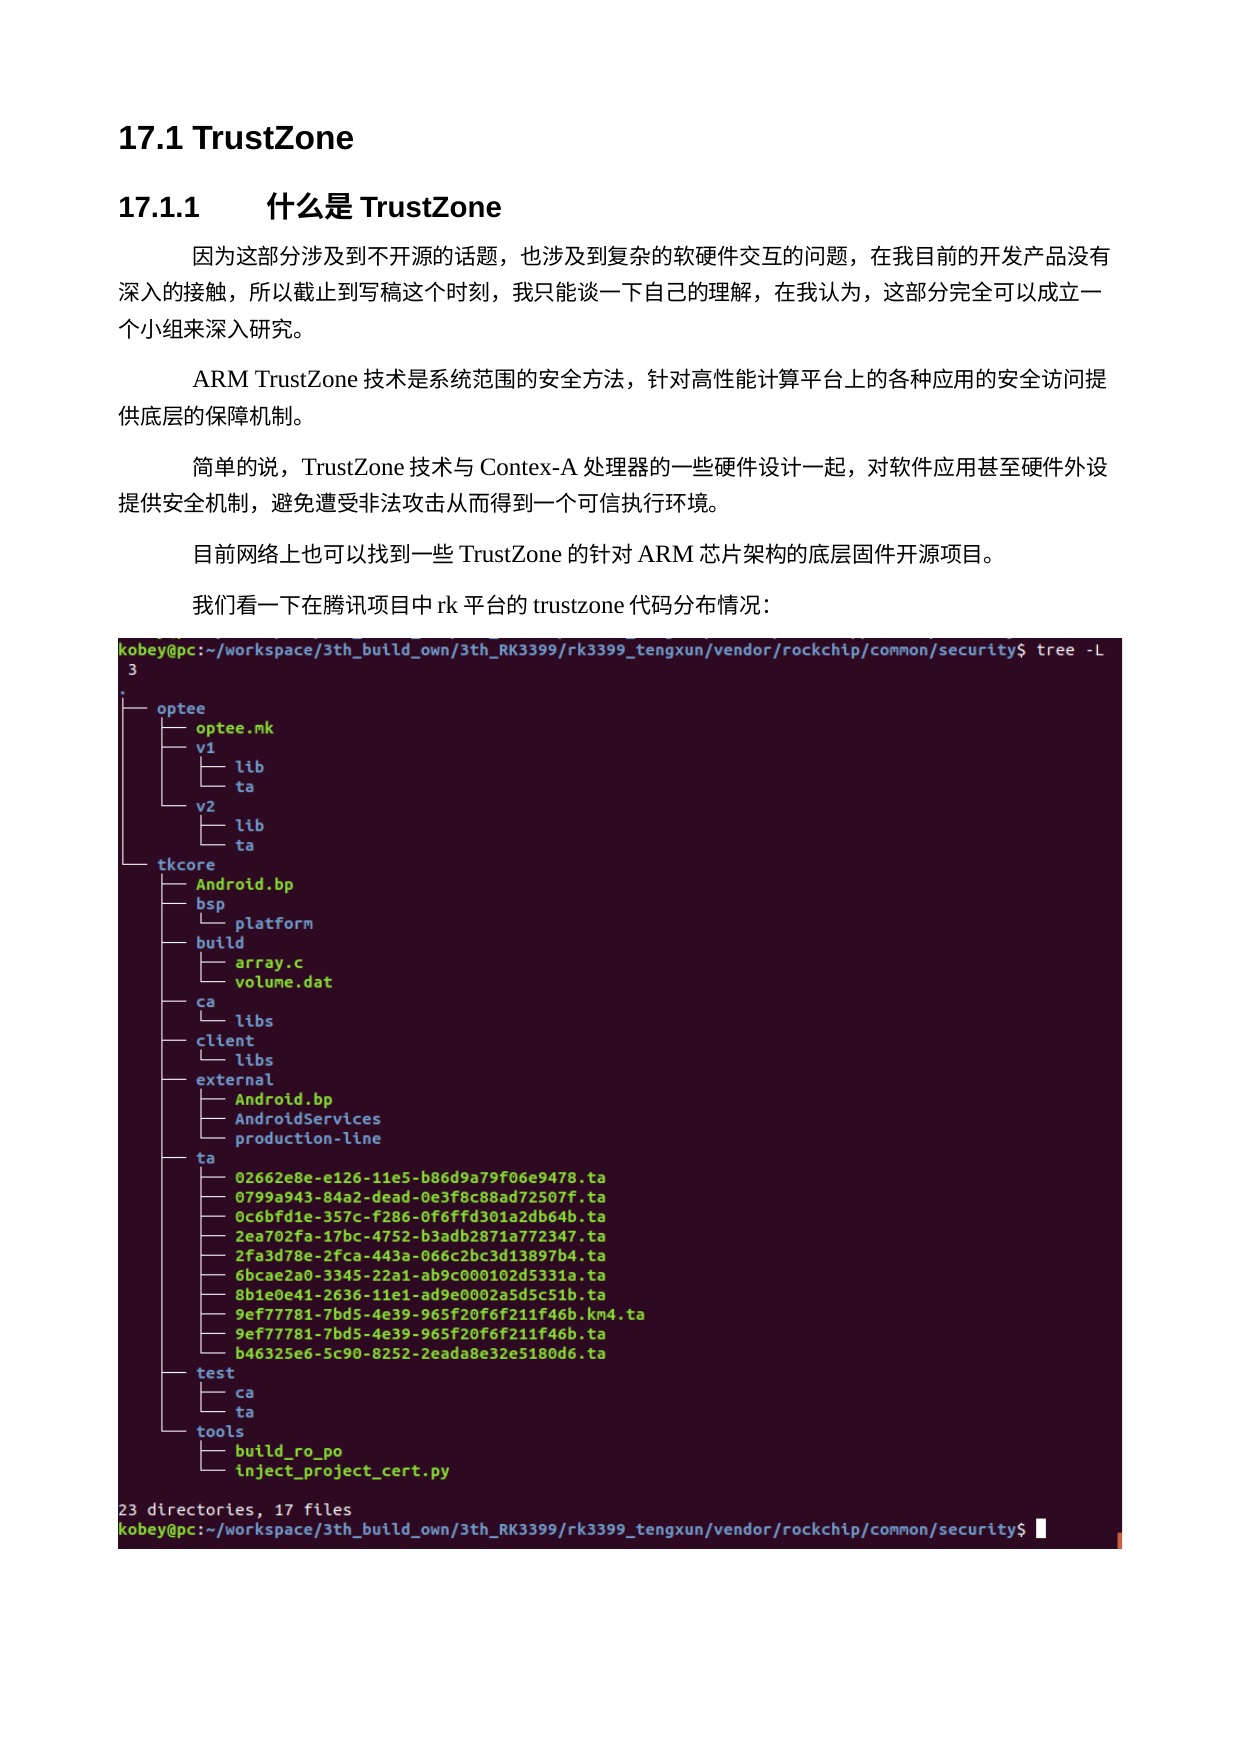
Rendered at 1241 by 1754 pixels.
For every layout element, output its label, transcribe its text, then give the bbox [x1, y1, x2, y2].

text 因为这部分涉及到不开源的话题，也涉及到复杂的软硬件交互的问题，在我目前的开发产品没有深入的接触，所以截止到写稿这个时刻，我只能谈一下自己的理解，在我认为，这部分完全可以成立一个小组来深入研究。 [118, 239, 1122, 343]
text 简单的说，TrustZone技术与Contex-A处理器的一些硬件设计一起，对软件应用甚至硬件外设提供安全机制，避免遭受非法攻击从而得到一个可信执行环境。 [118, 450, 1122, 518]
subtitle 17.1 TrustZone [118, 118, 1122, 157]
text 目前网络上也可以找到一些TrustZone的针对ARM芯片架构的底层固件开源项目。 [118, 537, 1122, 569]
subtitle 17.1.1 什么是TrustZone [118, 184, 1122, 226]
text 我们看一下在腾讯项目中rk平台的trustzone代码分布情况： [118, 588, 1122, 620]
text ARM TrustZone技术是系统范围的安全方法，针对高性能计算平台上的各种应用的安全访问提供底层的保障机制。 [118, 362, 1122, 431]
picture [118, 638, 1123, 1549]
